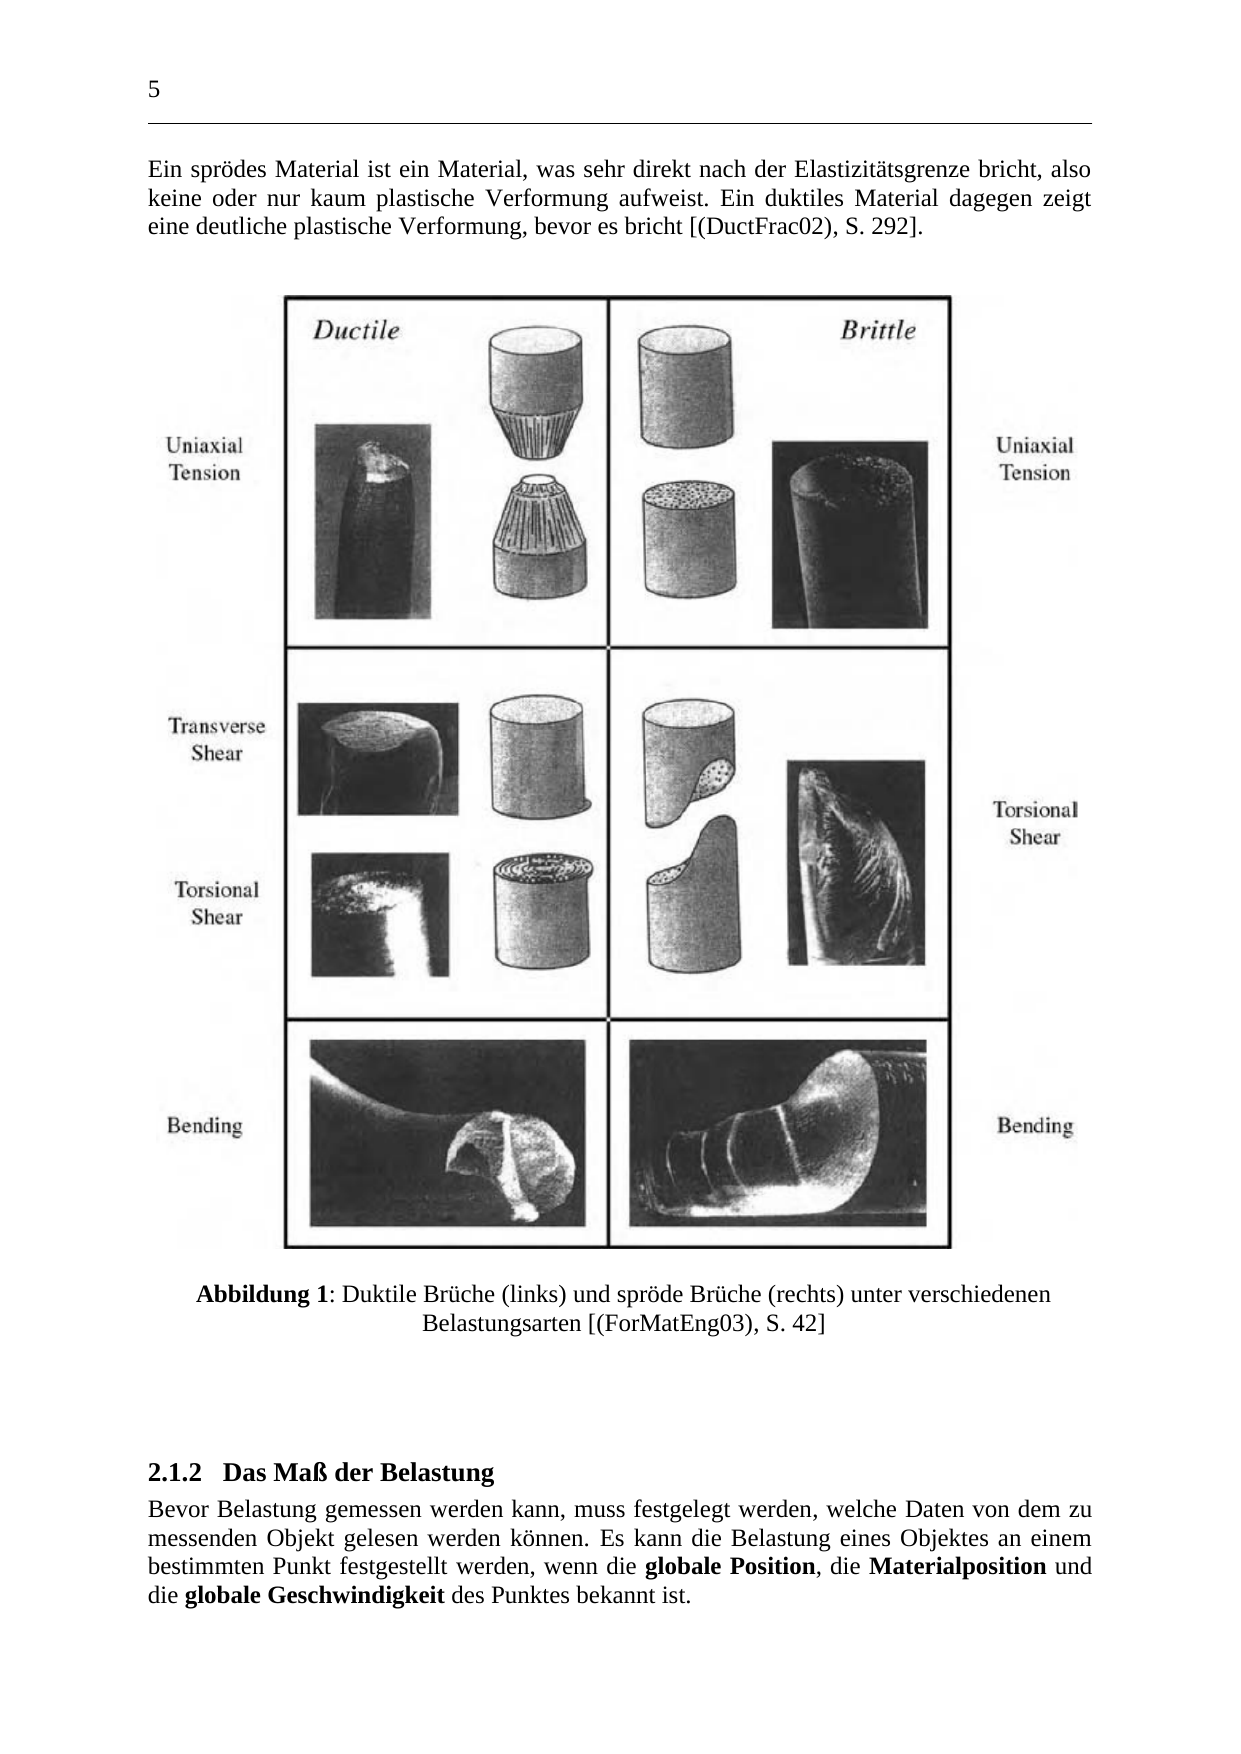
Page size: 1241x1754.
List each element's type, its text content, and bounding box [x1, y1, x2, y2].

picture [151, 266, 1096, 1267]
text Ein sprödes Material ist ein Material, was sehr direkt nach der Elastizitätsgrenze bricht, also keine oder nur kaum plastische Verformung aufweist. Ein duktiles Material dagegen zeigt eine deutliche plastische Verformung, bevor es bricht [(DuctFrac02), S. 292]. [148, 154, 1092, 240]
text Abbildung 1: Duktile Brüche (links) und spröde Brüche (rechts) unter verschiedenen Belastungsarten [(ForMatEng03), S. 42] [151, 1267, 1096, 1337]
text Bevor Belastung gemessen werden kann, muss festgelegt werden, welche Daten von dem zu messenden Objekt gelesen werden können. Es kann die Belastung eines Objektes an einem bestimmten Punkt festgestellt werden, wenn die globale Position, die Materialposition und die globale Geschwindigkeit des Punktes bekannt ist. [148, 1494, 1092, 1609]
subtitle Das Maß der Belastung [148, 241, 1096, 1488]
